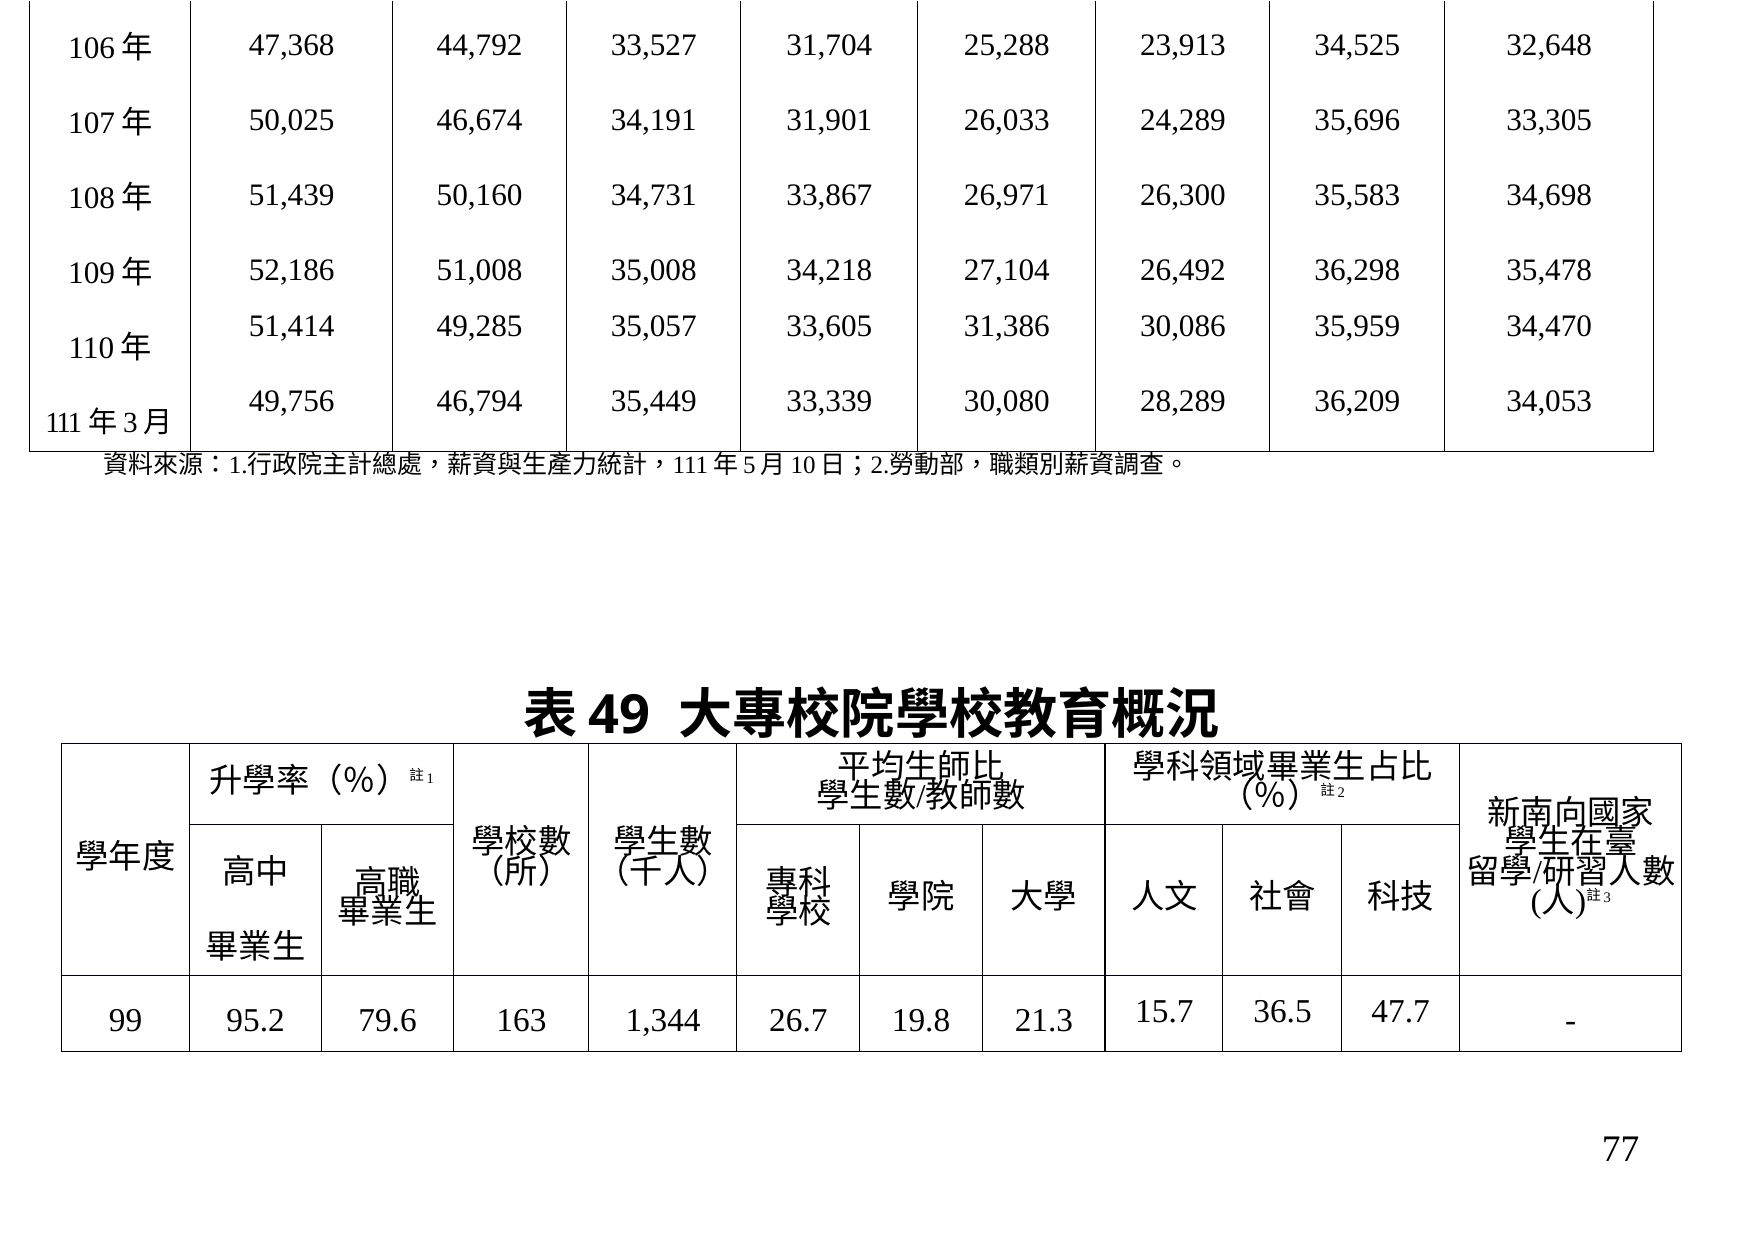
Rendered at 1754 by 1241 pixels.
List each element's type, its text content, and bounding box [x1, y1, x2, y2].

table_cell 35,959 [1270, 301, 1444, 376]
table_header 學年度 [62, 744, 189, 975]
table_cell 33,867 [741, 151, 917, 226]
table_cell 35,583 [1270, 151, 1444, 226]
table_cell 35,449 [567, 376, 740, 451]
table_cell 23,913 [1096, 1, 1269, 76]
table_cell 35,478 [1445, 226, 1653, 301]
table_header 學校數 （所） [454, 744, 588, 975]
table_cell 36,209 [1270, 376, 1444, 451]
table_cell 26,971 [918, 151, 1095, 226]
table_cell 35,057 [567, 301, 740, 376]
table_header 升學率（％）註1 [190, 744, 453, 824]
table_cell 50,025 [191, 76, 392, 151]
table_cell 33,339 [741, 376, 917, 451]
table_cell 34,731 [567, 151, 740, 226]
table_cell 31,901 [741, 76, 917, 151]
table_cell 106年 [30, 1, 190, 76]
table_cell 35,008 [567, 226, 740, 301]
table_cell 52,186 [191, 226, 392, 301]
table_cell 36,298 [1270, 226, 1444, 301]
table_cell 科技 [1342, 825, 1459, 975]
table_cell 高職 畢業生 [322, 825, 453, 975]
table_cell 社會 [1223, 825, 1341, 975]
table_cell 163 [454, 976, 588, 1051]
table_cell 25,288 [918, 1, 1095, 76]
table_header 新南向國家 學生在臺 留學/研習人數(人)註3 [1460, 744, 1681, 975]
table_cell 34,053 [1445, 376, 1653, 451]
table_cell 人文 [1106, 825, 1222, 975]
table_cell 44,792 [393, 1, 566, 76]
table_cell 21.3 [983, 976, 1104, 1051]
table_cell 28,289 [1096, 376, 1269, 451]
table_cell 15.7 [1106, 976, 1222, 1051]
table_cell 30,080 [918, 376, 1095, 451]
table_cell 50,160 [393, 151, 566, 226]
table_cell 107年 [30, 76, 190, 151]
table_header 學生數 （千人） [589, 744, 736, 975]
table_cell 26.7 [737, 976, 859, 1051]
table_cell 31,704 [741, 1, 917, 76]
table_cell 46,794 [393, 376, 566, 451]
table_cell 36.5 [1223, 976, 1341, 1051]
table_cell 27,104 [918, 226, 1095, 301]
table_cell 110年 [30, 301, 190, 376]
subtitle 表49 大專校院學校教育概況 [103, 668, 1639, 743]
table_cell 26,492 [1096, 226, 1269, 301]
table_header 學科領域畢業生占比（％）註2 [1106, 744, 1459, 824]
table_cell 33,305 [1445, 76, 1653, 151]
table_cell 108年 [30, 151, 190, 226]
table_cell 30,086 [1096, 301, 1269, 376]
table_cell 49,756 [191, 376, 392, 451]
table_cell 1,344 [589, 976, 736, 1051]
table_cell 95.2 [190, 976, 321, 1051]
table_cell 34,525 [1270, 1, 1444, 76]
table_cell 34,218 [741, 226, 917, 301]
table_cell 26,033 [918, 76, 1095, 151]
table_cell 51,008 [393, 226, 566, 301]
table_cell 大學 [983, 825, 1104, 975]
table_cell 32,648 [1445, 1, 1653, 76]
table_cell 34,470 [1445, 301, 1653, 376]
table_cell 專科 學校 [737, 825, 859, 975]
table_cell 學院 [860, 825, 982, 975]
text 資料來源：1.行政院主計總處，薪資與生產力統計，111年5月10日；2.勞動部，職類別薪資調查。 [103, 452, 1639, 479]
table_cell 34,191 [567, 76, 740, 151]
table_header 平均生師比 學生數/教師數 [737, 744, 1104, 824]
table_cell 26,300 [1096, 151, 1269, 226]
table_cell 31,386 [918, 301, 1095, 376]
table_cell 51,414 [191, 301, 392, 376]
table_cell 109年 [30, 226, 190, 301]
table_cell 49,285 [393, 301, 566, 376]
table_cell 79.6 [322, 976, 453, 1051]
table_cell 99 [62, 976, 189, 1051]
table_cell 46,674 [393, 76, 566, 151]
table_cell 47,368 [191, 1, 392, 76]
table_cell 34,698 [1445, 151, 1653, 226]
table_cell 24,289 [1096, 76, 1269, 151]
table_cell 高中 畢業生 [190, 825, 321, 975]
table_cell 35,696 [1270, 76, 1444, 151]
table_cell 47.7 [1342, 976, 1459, 1051]
table_cell 51,439 [191, 151, 392, 226]
table_cell - [1460, 976, 1681, 1051]
table_cell 33,527 [567, 1, 740, 76]
table_cell 111年3月 [30, 376, 190, 451]
table_cell 19.8 [860, 976, 982, 1051]
table_cell 33,605 [741, 301, 917, 376]
